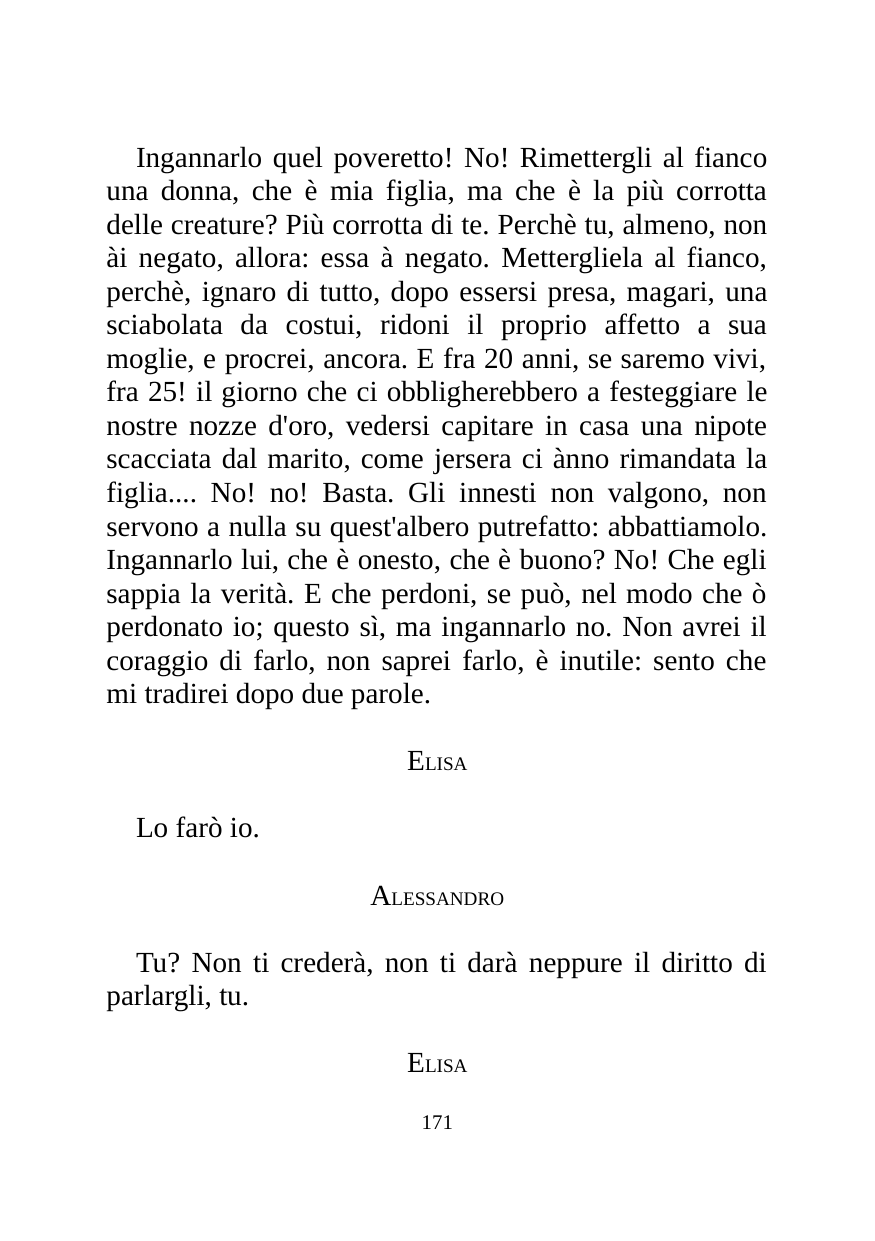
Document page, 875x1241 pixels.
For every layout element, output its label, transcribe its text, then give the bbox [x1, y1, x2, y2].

text Tu? Non ti crederà, non ti darà neppure il diritto di parlargli, tu. [106, 945, 768, 1012]
text Elisa [106, 1045, 768, 1079]
text Alessandro [106, 878, 768, 911]
text Elisa [106, 743, 768, 777]
text Ingannarlo quel poveretto! No! Rimettergli al fianco una donna, che è mia figlia, ma che è la più corrotta delle creature? Più corrotta di te. Perchè tu, almeno, non ài negato, allora: essa à negato. Mettergliela al fianco, perchè, ignaro di tutto, dopo essersi presa, magari, una sciabolata da costui, ridoni il proprio affetto a sua moglie, e procrei, ancora. E fra 20 anni, se saremo vivi, fra 25! il giorno che ci obbligherebbero a festeggiare le nostre nozze d'oro, vedersi capitare in casa una nipote scacciata dal marito, come jersera ci ànno rimandata la figlia.... No! no! Basta. Gli innesti non valgono, non servono a nulla su quest'albero putrefatto: abbattiamolo. Ingannarlo lui, che è onesto, che è buono? No! Che egli sappia la verità. E che perdoni, se può, nel modo che ò perdonato io; questo sì, ma ingannarlo no. Non avrei il coraggio di farlo, non saprei farlo, è inutile: sento che mi tradirei dopo due parole. [106, 140, 768, 710]
text Lo farò io. [106, 811, 768, 844]
